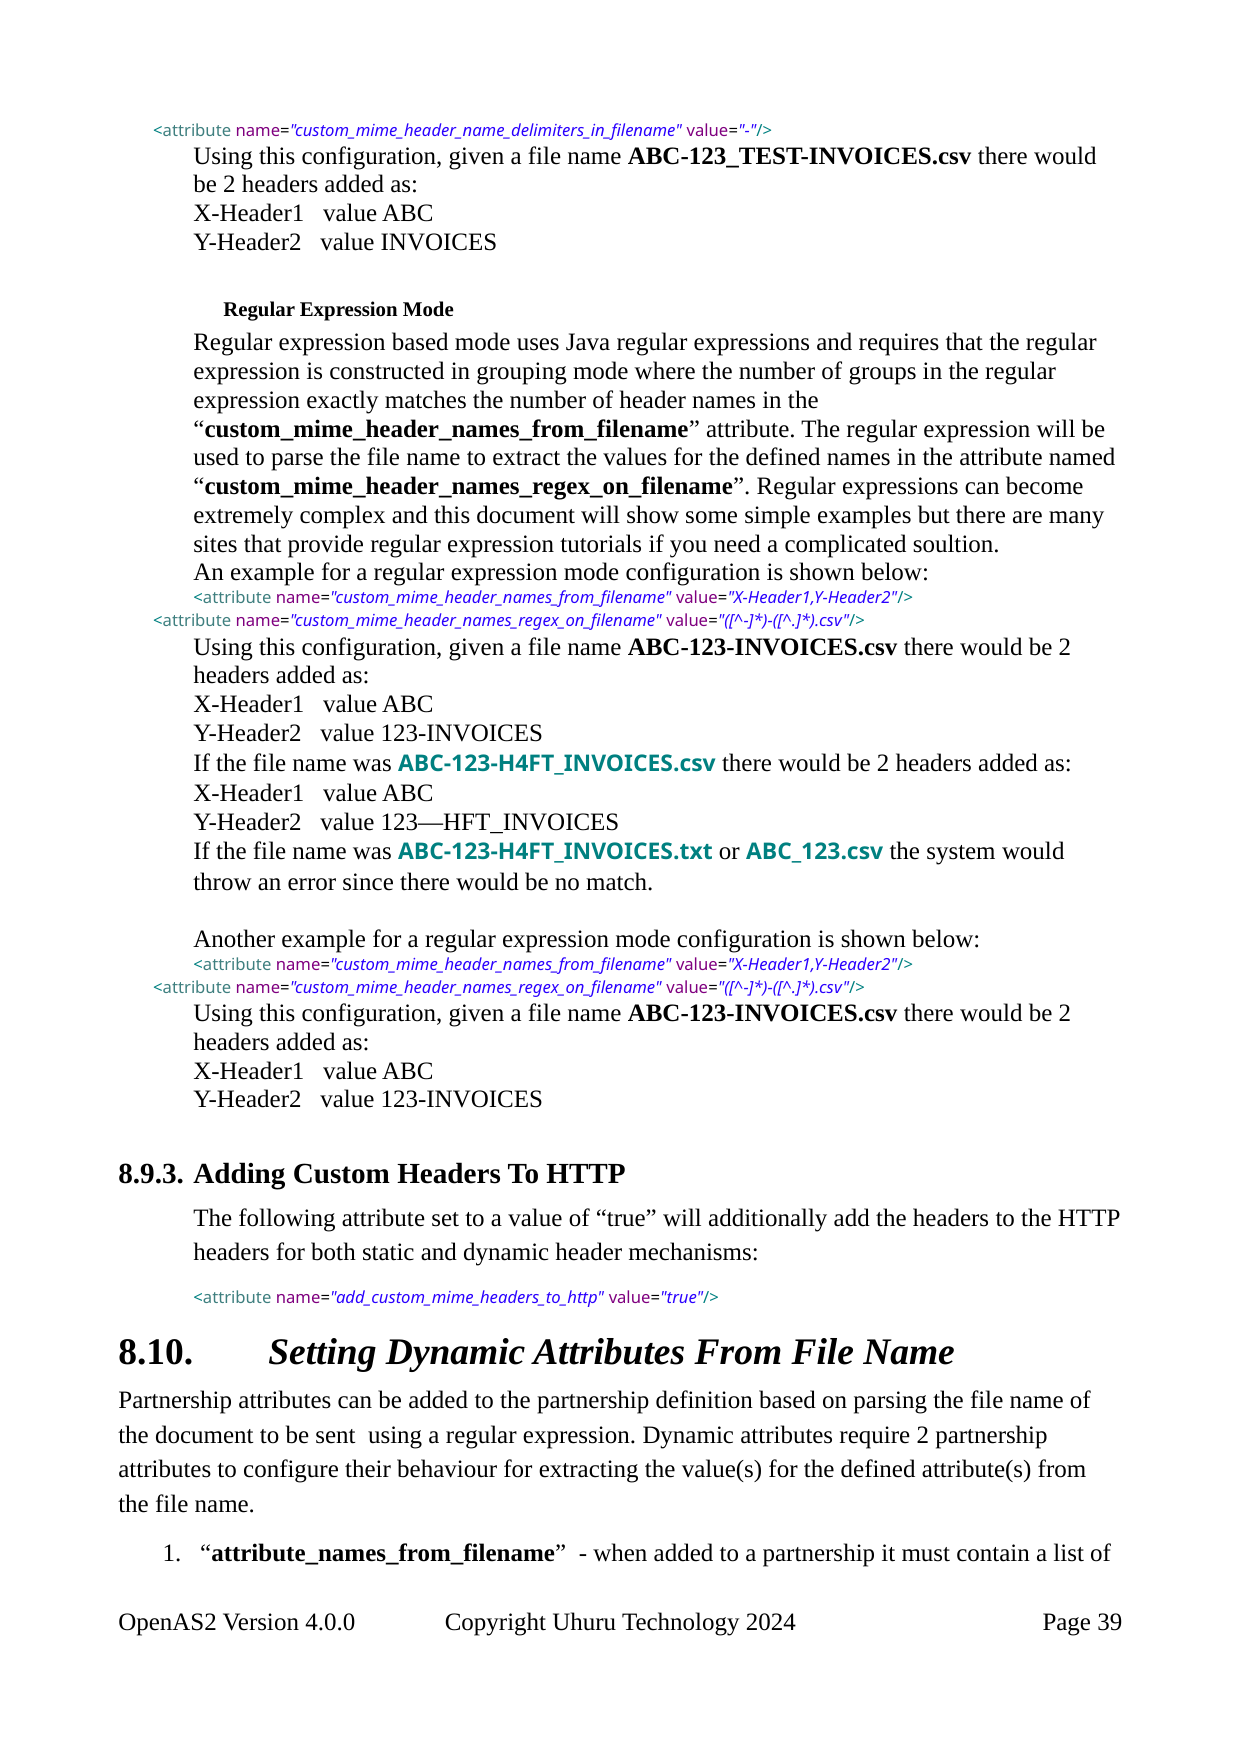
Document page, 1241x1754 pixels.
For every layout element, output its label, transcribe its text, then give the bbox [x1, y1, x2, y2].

text <attribute name="custom_mime_header_names_from_filename" value="X-Header1,Y-Header2"/> [193, 586, 1122, 609]
text Using this configuration, given a file name ABC-123-INVOICES.csv there would be 2 headers added as: X-Header1 value ABC Y-Header2 value 123-INVOICES [193, 632, 1122, 747]
text An example for a regular expression mode configuration is shown below: [193, 557, 1122, 586]
text Using this configuration, given a file name ABC-123_TEST-INVOICES.csv there would be 2 headers added as: X-Header1 value ABC Y-Header2 value INVOICES [193, 141, 1122, 256]
text The following attribute set to a value of “true” will additionally add the headers to the HTTP headers for both static and dynamic header mechanisms: [193, 1203, 1122, 1266]
text <attribute name="custom_mime_header_names_regex_on_filename" value="([^-]*)-([^.]*).csv"/> [118, 976, 1122, 998]
subtitle Adding Custom Headers To HTTP [118, 1157, 1122, 1190]
text If the file name was ABC-123-H4FT_INVOICES.txt or ABC_123.csv the system would throw an error since there would be no match. [193, 835, 1122, 895]
text If the file name was ABC-123-H4FT_INVOICES.csv there would be 2 headers added as: X-Header1 value ABC Y-Header2 value 123—HFT_INVOICES [193, 747, 1122, 835]
text <attribute name="custom_mime_header_name_delimiters_in_filename" value="-"/> [118, 118, 1122, 141]
text <attribute name="custom_mime_header_names_from_filename" value="X-Header1,Y-Header2"/> [193, 953, 1122, 976]
text Partnership attributes can be added to the partnership definition based on parsing the file name of the document to be sent using a regular expression. Dynamic attributes require 2 partnership attributes to configure their behaviour for extracting the value(s) for the defined attribute(s) from the file name. [118, 1385, 1122, 1517]
text Regular expression based mode uses Java regular expressions and requires that the regular expression is constructed in grouping mode where the number of groups in the regular expression exactly matches the number of header names in the “custom_mime_header_names_from_filename” attribute. The regular expression will be used to parse the file name to extract the values for the defined names in the attribute named “custom_mime_header_names_regex_on_filename”. Regular expressions can become extremely complex and this document will show some simple examples but there are many sites that provide regular expression tutorials if you need a complicated soultion. [193, 327, 1122, 557]
list “attribute_names_from_filename” - when added to a partnership it must contain a list of [162, 1538, 1122, 1567]
text <attribute name="custom_mime_header_names_regex_on_filename" value="([^-]*)-([^.]*).csv"/> [118, 609, 1122, 632]
subtitle Setting Dynamic Attributes From File Name [118, 1330, 1122, 1373]
subtitle Regular Expression Mode [118, 297, 1122, 321]
text <attribute name="add_custom_mime_headers_to_http" value="true"/> [193, 1286, 1122, 1309]
text Using this configuration, given a file name ABC-123-INVOICES.csv there would be 2 headers added as: X-Header1 value ABC Y-Header2 value 123-INVOICES [193, 998, 1122, 1113]
text Another example for a regular expression mode configuration is shown below: [193, 924, 1122, 953]
